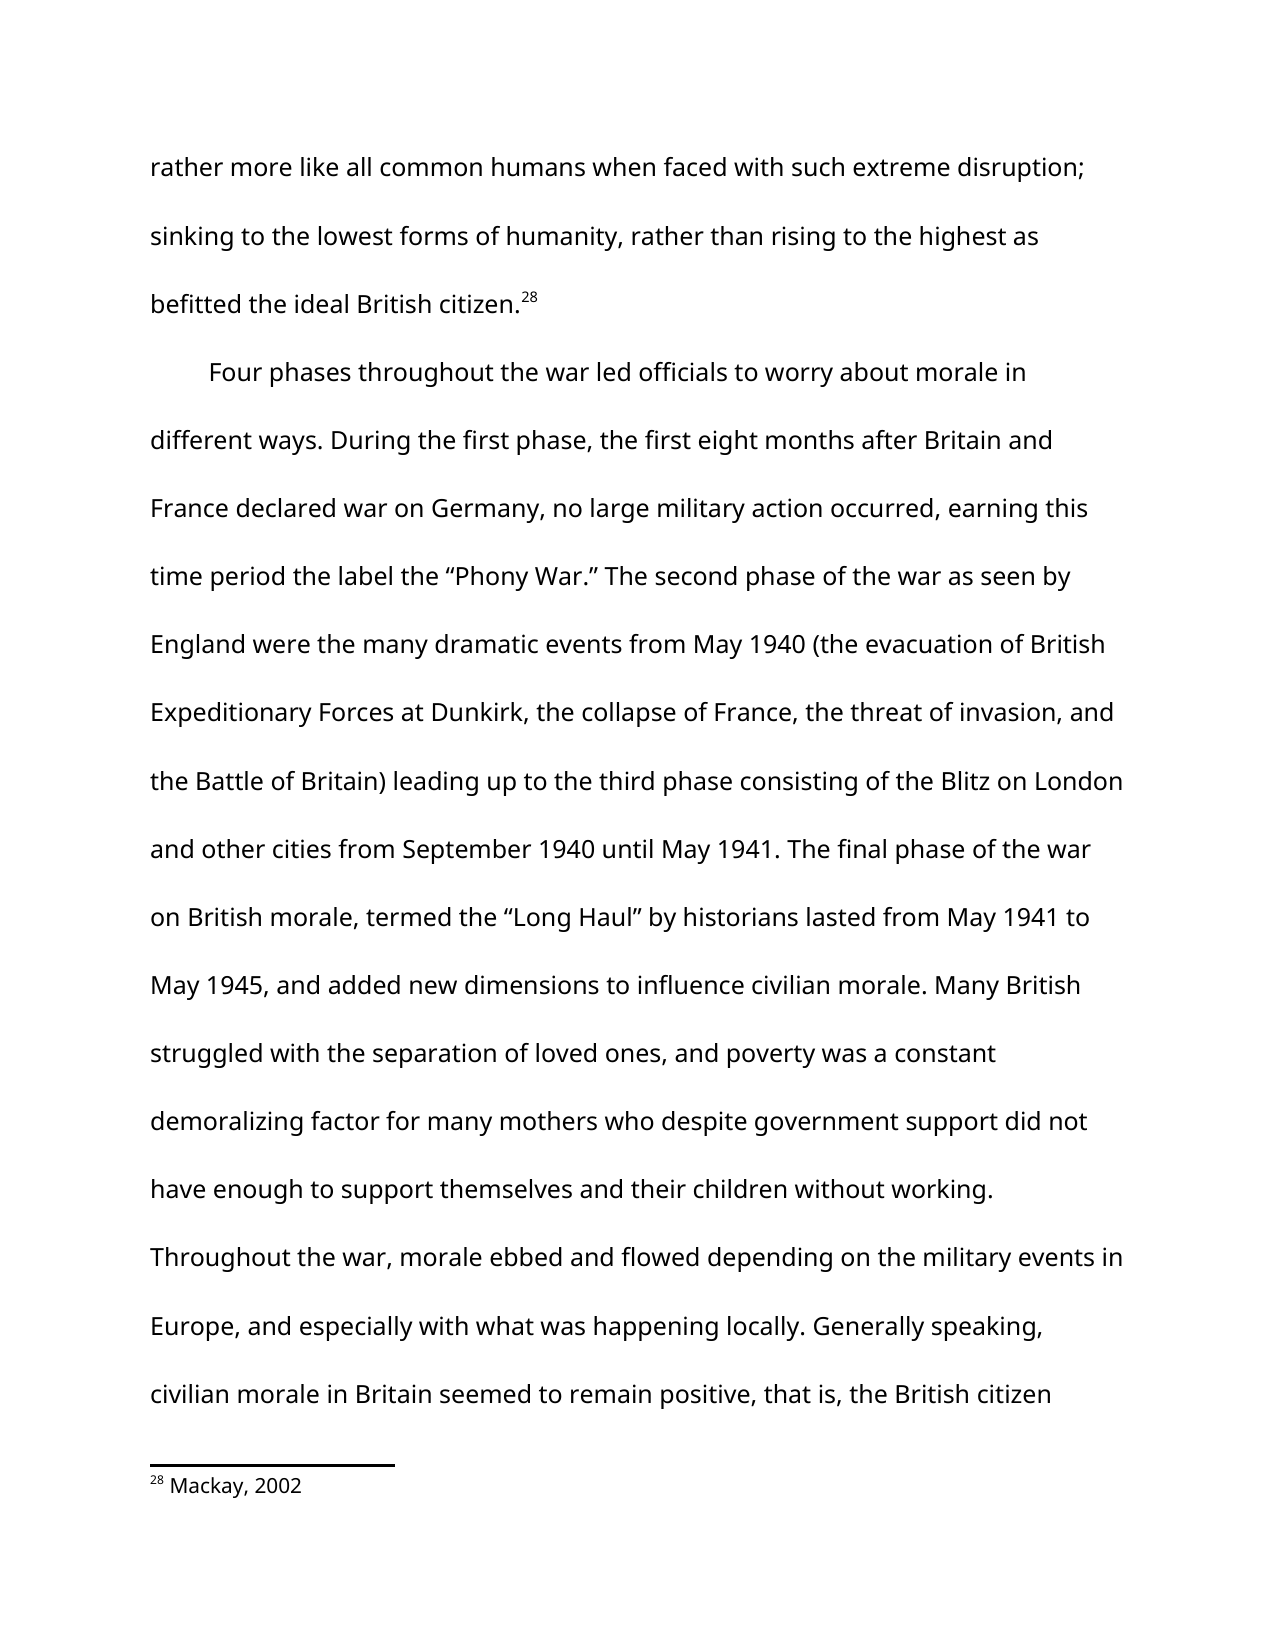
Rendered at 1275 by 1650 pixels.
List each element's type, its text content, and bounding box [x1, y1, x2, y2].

text Mackay, 2002 [150, 1472, 1125, 1500]
text Four phases throughout the war led officials to worry about morale in different ways. During the first phase, the first eight months after Britain and France declared war on Germany, no large military action occurred, earning this time period the label the “Phony War.” The second phase of the war as seen by England were the many dramatic events from May 1940 (the evacuation of British Expeditionary Forces at Dunkirk, the collapse of France, the threat of invasion, and the Battle of Britain) leading up to the third phase consisting of the Blitz on London and other cities from September 1940 until May 1941. The final phase of the war on British morale, termed the “Long Haul” by historians lasted from May 1941 to May 1945, and added new dimensions to influence civilian morale. Many British struggled with the separation of loved ones, and poverty was a constant demoralizing factor for many mothers who despite government support did not have enough to support themselves and their children without working. Throughout the war, morale ebbed and flowed depending on the military events in Europe, and especially with what was happening locally. Generally speaking, civilian morale in Britain seemed to remain positive, that is, the British citizen [150, 354, 1125, 1410]
text rather more like all common humans when faced with such extreme disruption; sinking to the lowest forms of humanity, rather than rising to the highest as befitted the ideal British citizen. [150, 150, 1125, 320]
